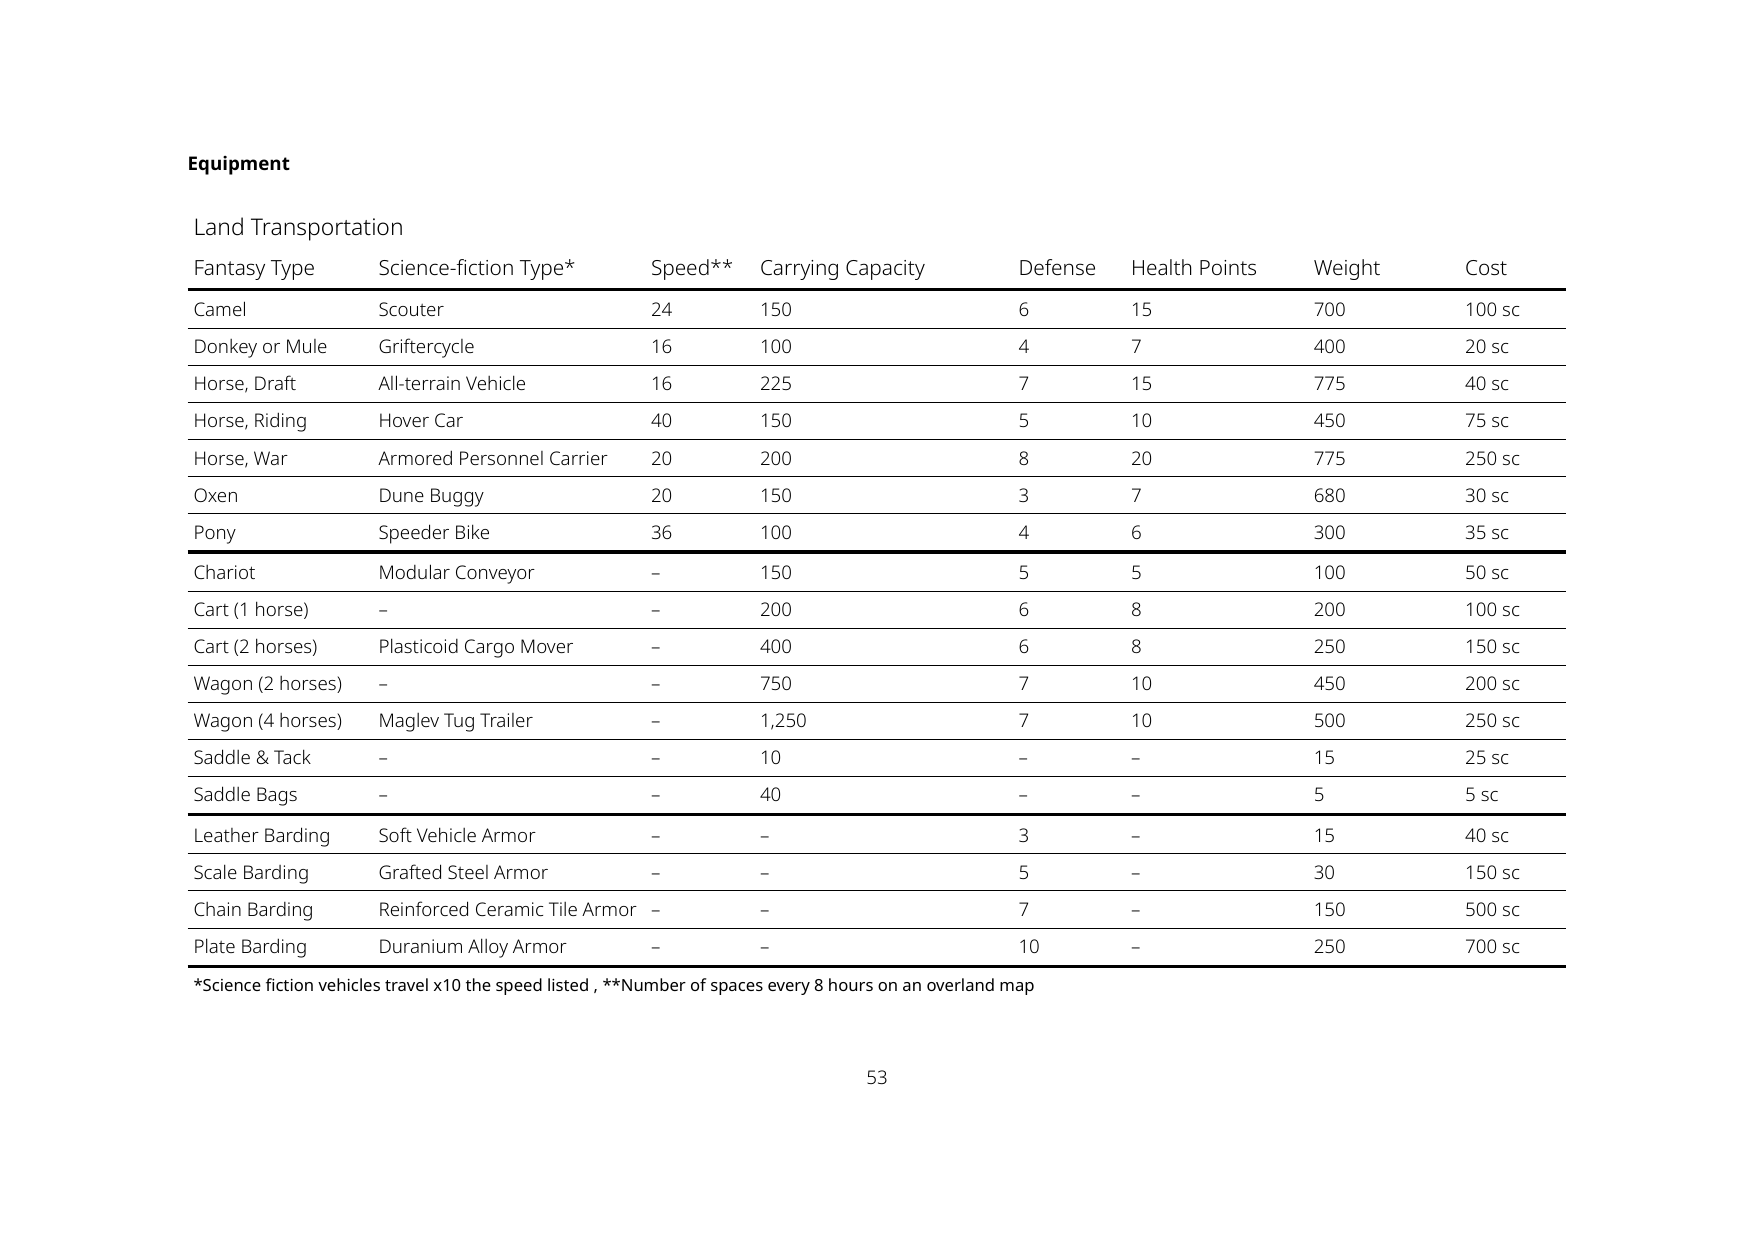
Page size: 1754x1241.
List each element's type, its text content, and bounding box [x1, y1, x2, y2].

table_cell 16 [645, 329, 754, 365]
table_cell 24 [645, 291, 754, 328]
table_cell 775 [1308, 440, 1459, 476]
table_cell Wagon (2 horses) [188, 666, 373, 702]
table_cell 150 [754, 403, 1012, 439]
table_cell 4 [1013, 329, 1125, 365]
table_cell 680 [1308, 477, 1459, 513]
table_cell 200 sc [1459, 666, 1566, 702]
table_cell Soft Vehicle Armor [373, 816, 645, 853]
table_cell 200 [754, 592, 1012, 628]
table_cell 10 [1125, 403, 1308, 439]
table_cell Dune Buggy [373, 477, 645, 513]
table_cell 16 [645, 366, 754, 402]
table_cell 3 [1013, 477, 1125, 513]
table_cell Griftercycle [373, 329, 645, 365]
table_cell 100 [754, 329, 1012, 365]
table_cell – [645, 740, 754, 776]
table_cell 30 [1308, 854, 1459, 890]
table_cell 500 [1308, 703, 1459, 739]
table_cell Chain Barding [188, 891, 373, 927]
table_cell 40 [645, 403, 754, 439]
table_cell – [373, 740, 645, 776]
table_cell 75 sc [1459, 403, 1566, 439]
table_cell Camel [188, 291, 373, 328]
table_cell 7 [1013, 891, 1125, 927]
table_cell Armored Personnel Carrier [373, 440, 645, 476]
table_cell – [373, 592, 645, 628]
table_cell 20 [1125, 440, 1308, 476]
table_cell 8 [1125, 629, 1308, 665]
table_cell 3 [1013, 816, 1125, 853]
table_cell 15 [1125, 366, 1308, 402]
table_cell Grafted Steel Armor [373, 854, 645, 890]
table_cell Chariot [188, 554, 373, 591]
table_cell 300 [1308, 514, 1459, 550]
table_cell – [1125, 929, 1308, 964]
table_cell Carrying Capacity [754, 248, 1012, 288]
table_cell 150 [1308, 891, 1459, 927]
table_cell Fantasy Type [188, 248, 373, 288]
table_cell 450 [1308, 403, 1459, 439]
table_cell – [645, 891, 754, 927]
table_cell Speeder Bike [373, 514, 645, 550]
table_cell 20 [645, 477, 754, 513]
table_cell – [373, 777, 645, 813]
table_cell Weight [1308, 248, 1459, 288]
table_cell – [645, 816, 754, 853]
table_cell – [1125, 740, 1308, 776]
table_cell 36 [645, 514, 754, 550]
table_cell 225 [754, 366, 1012, 402]
table_cell Science-fiction Type* [373, 248, 645, 288]
table_cell Scale Barding [188, 854, 373, 890]
table_cell 10 [1125, 666, 1308, 702]
table_cell 40 sc [1459, 816, 1566, 853]
table_cell 100 sc [1459, 592, 1566, 628]
table_cell 250 sc [1459, 440, 1566, 476]
table_cell – [1125, 816, 1308, 853]
table_cell 15 [1125, 291, 1308, 328]
table_cell 250 sc [1459, 703, 1566, 739]
table_cell 150 [754, 477, 1012, 513]
table_cell 5 [1125, 554, 1308, 591]
table_cell 20 [645, 440, 754, 476]
table_cell 5 [1013, 403, 1125, 439]
table_cell 20 sc [1459, 329, 1566, 365]
table_cell – [373, 666, 645, 702]
table_cell – [754, 854, 1012, 890]
table_cell Wagon (4 horses) [188, 703, 373, 739]
table_cell 15 [1308, 816, 1459, 853]
table_header Land Transportation [188, 205, 1566, 248]
table_cell 200 [1308, 592, 1459, 628]
table_cell Health Points [1125, 248, 1308, 288]
table_cell Leather Barding [188, 816, 373, 853]
table_cell 10 [754, 740, 1012, 776]
table_cell 150 [754, 554, 1012, 591]
table_cell 100 sc [1459, 291, 1566, 328]
table_cell Hover Car [373, 403, 645, 439]
table_cell 250 [1308, 629, 1459, 665]
table_cell Defense [1013, 248, 1125, 288]
table_cell 40 sc [1459, 366, 1566, 402]
table_cell Saddle Bags [188, 777, 373, 813]
table_cell 8 [1125, 592, 1308, 628]
table_cell – [645, 777, 754, 813]
table_cell 6 [1013, 592, 1125, 628]
table_cell 150 sc [1459, 854, 1566, 890]
table_cell 400 [754, 629, 1012, 665]
table_cell Cost [1459, 248, 1566, 288]
table_cell 10 [1013, 929, 1125, 964]
table_cell 15 [1308, 740, 1459, 776]
table_cell All-terrain Vehicle [373, 366, 645, 402]
table_cell Oxen [188, 477, 373, 513]
table_cell 8 [1013, 440, 1125, 476]
table_cell – [754, 929, 1012, 964]
table_cell 700 [1308, 291, 1459, 328]
table_cell – [1125, 854, 1308, 890]
table_cell – [1125, 777, 1308, 813]
table_cell 5 [1308, 777, 1459, 813]
table_cell 200 [754, 440, 1012, 476]
table_cell – [645, 666, 754, 702]
table_cell Cart (1 horse) [188, 592, 373, 628]
table_cell 150 sc [1459, 629, 1566, 665]
table_cell Horse, Draft [188, 366, 373, 402]
table_cell 100 [754, 514, 1012, 550]
table_cell 50 sc [1459, 554, 1566, 591]
table_cell Speed** [645, 248, 754, 288]
table_cell Plate Barding [188, 929, 373, 964]
table_cell 6 [1125, 514, 1308, 550]
table_cell 25 sc [1459, 740, 1566, 776]
table_cell 450 [1308, 666, 1459, 702]
table_cell Plasticoid Cargo Mover [373, 629, 645, 665]
table_cell [1355, 968, 1566, 1005]
table_cell – [645, 629, 754, 665]
table_cell 750 [754, 666, 1012, 702]
table_cell Scouter [373, 291, 645, 328]
table_cell 400 [1308, 329, 1459, 365]
table_cell 775 [1308, 366, 1459, 402]
table_cell 40 [754, 777, 1012, 813]
table_cell *Science fiction vehicles travel x10 the speed listed , **Number of spaces every 8 hours on an overland map [188, 968, 1355, 1005]
table_cell 5 [1013, 554, 1125, 591]
table_cell – [645, 592, 754, 628]
table_cell Cart (2 horses) [188, 629, 373, 665]
table_cell – [1013, 740, 1125, 776]
table_cell Reinforced Ceramic Tile Armor [373, 891, 645, 927]
table_cell 1,250 [754, 703, 1012, 739]
table_cell – [1125, 891, 1308, 927]
table_cell 7 [1013, 366, 1125, 402]
table_cell 500 sc [1459, 891, 1566, 927]
table_cell – [645, 554, 754, 591]
table_cell 5 [1013, 854, 1125, 890]
table_cell – [645, 854, 754, 890]
table_cell 7 [1013, 666, 1125, 702]
table_cell 6 [1013, 629, 1125, 665]
table_cell 30 sc [1459, 477, 1566, 513]
table_cell Saddle & Tack [188, 740, 373, 776]
table_cell – [645, 703, 754, 739]
table_cell Duranium Alloy Armor [373, 929, 645, 964]
table_cell 7 [1125, 329, 1308, 365]
table_cell Donkey or Mule [188, 329, 373, 365]
table_cell 5 sc [1459, 777, 1566, 813]
table_cell – [645, 929, 754, 964]
table_cell Maglev Tug Trailer [373, 703, 645, 739]
table_cell – [1013, 777, 1125, 813]
table_cell Horse, Riding [188, 403, 373, 439]
table_cell 10 [1125, 703, 1308, 739]
table_cell 7 [1125, 477, 1308, 513]
table_cell 700 sc [1459, 929, 1566, 964]
table_cell 4 [1013, 514, 1125, 550]
table_cell 6 [1013, 291, 1125, 328]
table_cell 250 [1308, 929, 1459, 964]
table_cell 150 [754, 291, 1012, 328]
table_cell – [754, 891, 1012, 927]
table_cell 7 [1013, 703, 1125, 739]
table_cell Horse, War [188, 440, 373, 476]
table_cell – [754, 816, 1012, 853]
table_cell 35 sc [1459, 514, 1566, 550]
table_cell Pony [188, 514, 373, 550]
table_cell 100 [1308, 554, 1459, 591]
table_cell Modular Conveyor [373, 554, 645, 591]
